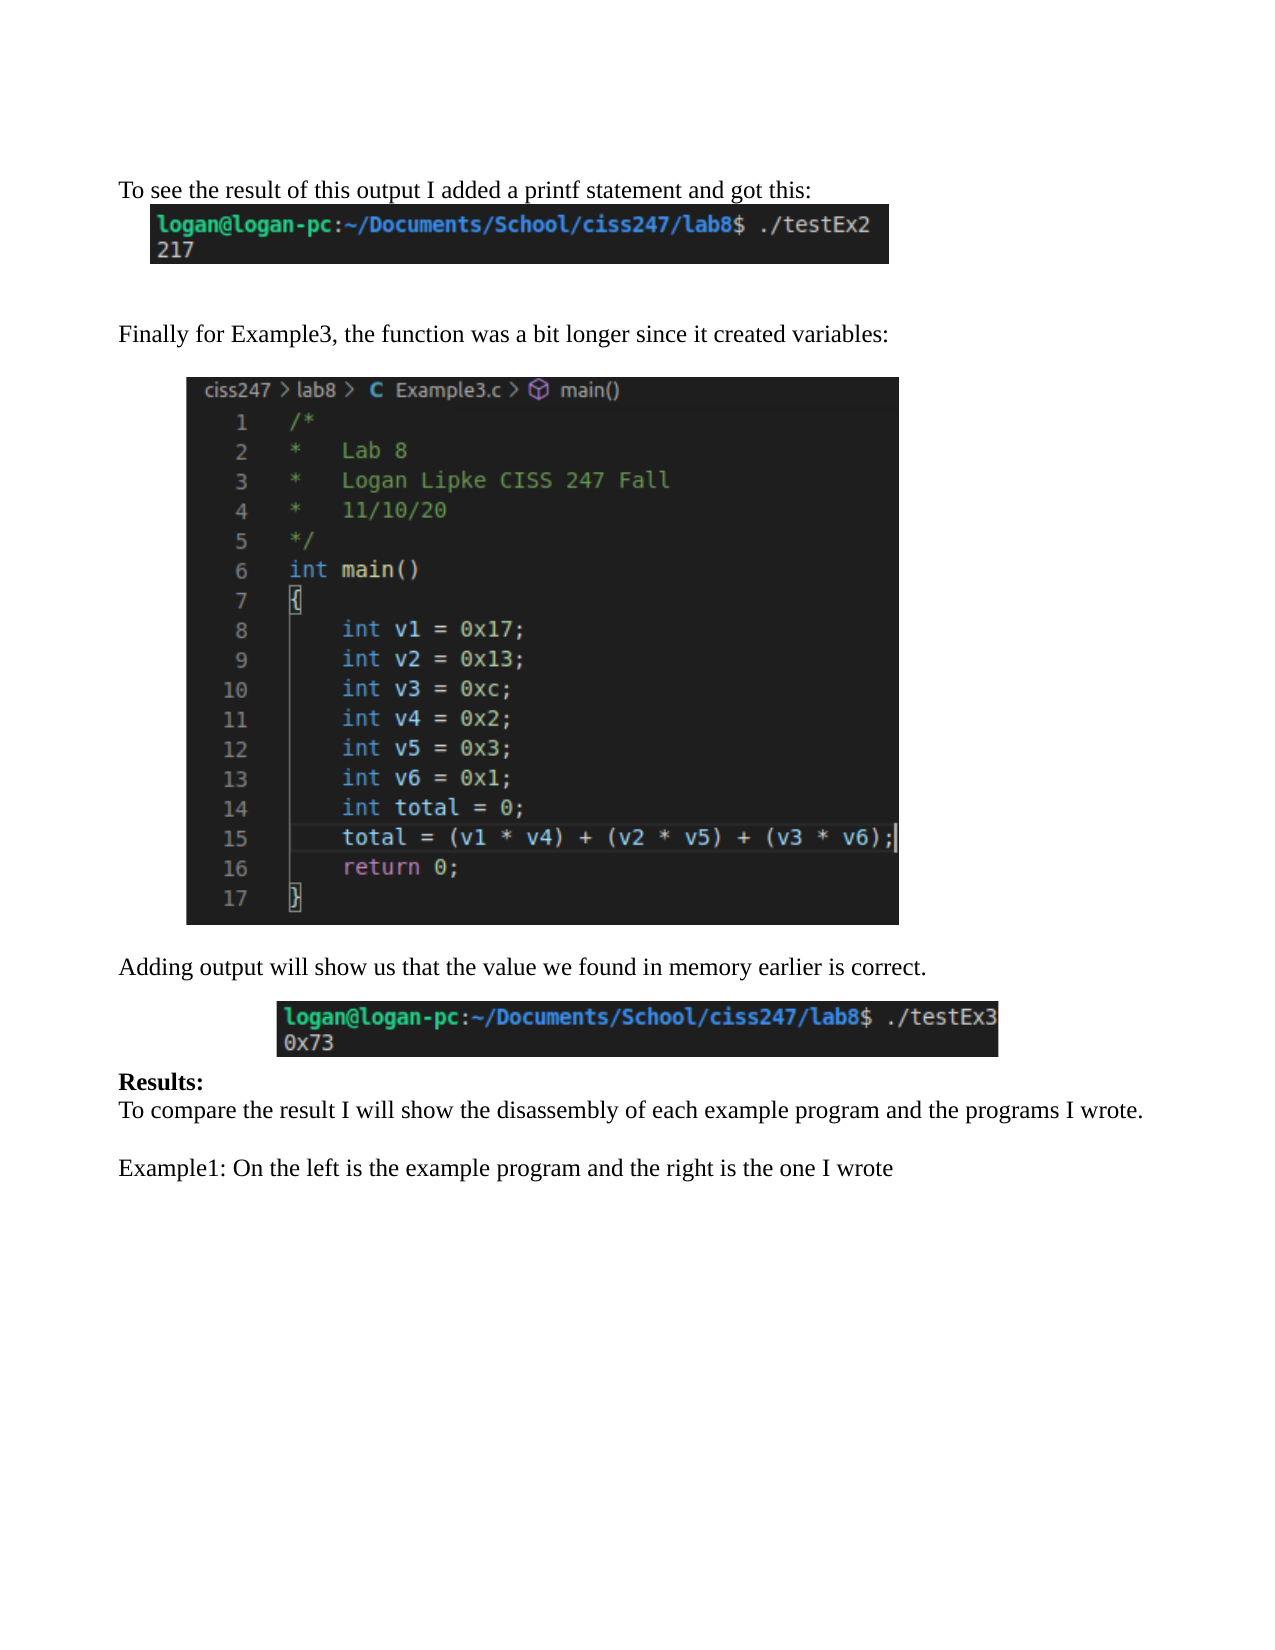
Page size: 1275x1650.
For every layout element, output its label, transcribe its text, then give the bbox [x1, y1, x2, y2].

picture [150, 204, 889, 264]
text To compare the result I will show the disassembly of each example program and the programs I wrote. [118, 1096, 1157, 1124]
text Results: [118, 1067, 1157, 1096]
picture [276, 1001, 999, 1057]
text To see the result of this output I added a printf statement and got this: [118, 176, 1157, 204]
text Example1: On the left is the example program and the right is the one I wrote [118, 1153, 1157, 1182]
text Adding output will show us that the value we found in memory earlier is correct. [118, 952, 1157, 981]
picture [186, 377, 899, 925]
text Finally for Example3, the function was a bit longer since it created variables: [118, 319, 1157, 348]
